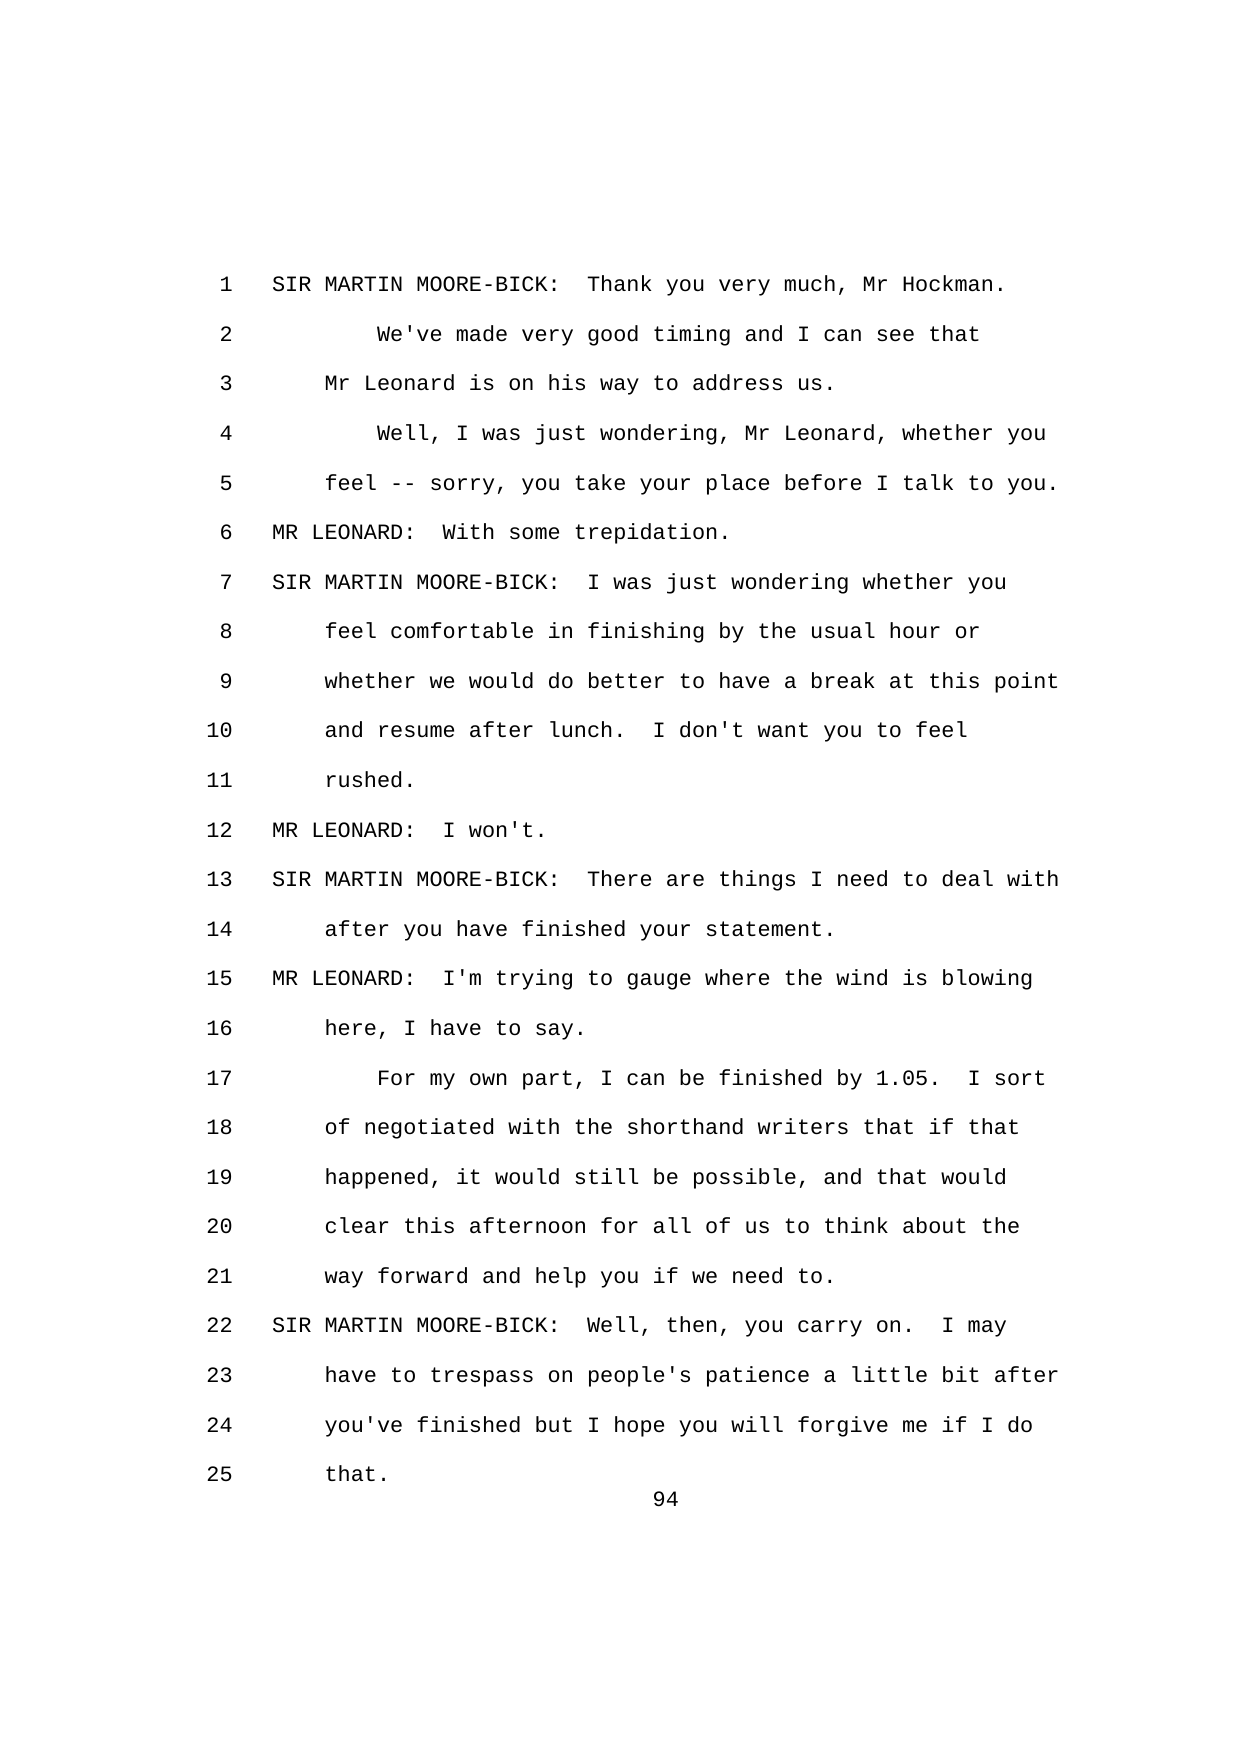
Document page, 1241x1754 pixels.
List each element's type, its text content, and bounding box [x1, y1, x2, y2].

text 2 We've made very good timing and I can see that [75, 323, 1165, 348]
text 1 SIR MARTIN MOORE-BICK: Thank you very much, Mr Hockman. [75, 273, 1165, 298]
text 16 here, I have to say. [75, 1017, 1165, 1042]
text 6 MR LEONARD: With some trepidation. [75, 521, 1165, 546]
text 19 happened, it would still be possible, and that would [75, 1166, 1165, 1191]
text 13 SIR MARTIN MOORE-BICK: There are things I need to deal with [75, 868, 1165, 893]
text 7 SIR MARTIN MOORE-BICK: I was just wondering whether you [75, 571, 1165, 596]
text 5 feel -- sorry, you take your place before I talk to you. [75, 472, 1165, 496]
text 9 whether we would do better to have a break at this point [75, 670, 1165, 695]
text 15 MR LEONARD: I'm trying to gauge where the wind is blowing [75, 967, 1165, 992]
text 25 that. [75, 1463, 1165, 1488]
text 8 feel comfortable in finishing by the usual hour or [75, 620, 1165, 645]
text 23 have to trespass on people's patience a little bit after [75, 1364, 1165, 1389]
text 18 of negotiated with the shorthand writers that if that [75, 1116, 1165, 1141]
text 11 rushed. [75, 769, 1165, 794]
text 24 you've finished but I hope you will forgive me if I do [75, 1414, 1165, 1438]
text 10 and resume after lunch. I don't want you to feel [75, 719, 1165, 744]
text 17 For my own part, I can be finished by 1.05. I sort [75, 1067, 1165, 1091]
text 94 [75, 1488, 1165, 1513]
text 12 MR LEONARD: I won't. [75, 819, 1165, 843]
text 14 after you have finished your statement. [75, 918, 1165, 943]
text 3 Mr Leonard is on his way to address us. [75, 372, 1165, 397]
text 4 Well, I was just wondering, Mr Leonard, whether you [75, 422, 1165, 447]
text 20 clear this afternoon for all of us to think about the [75, 1215, 1165, 1240]
text 21 way forward and help you if we need to. [75, 1265, 1165, 1290]
text 22 SIR MARTIN MOORE-BICK: Well, then, you carry on. I may [75, 1314, 1165, 1339]
